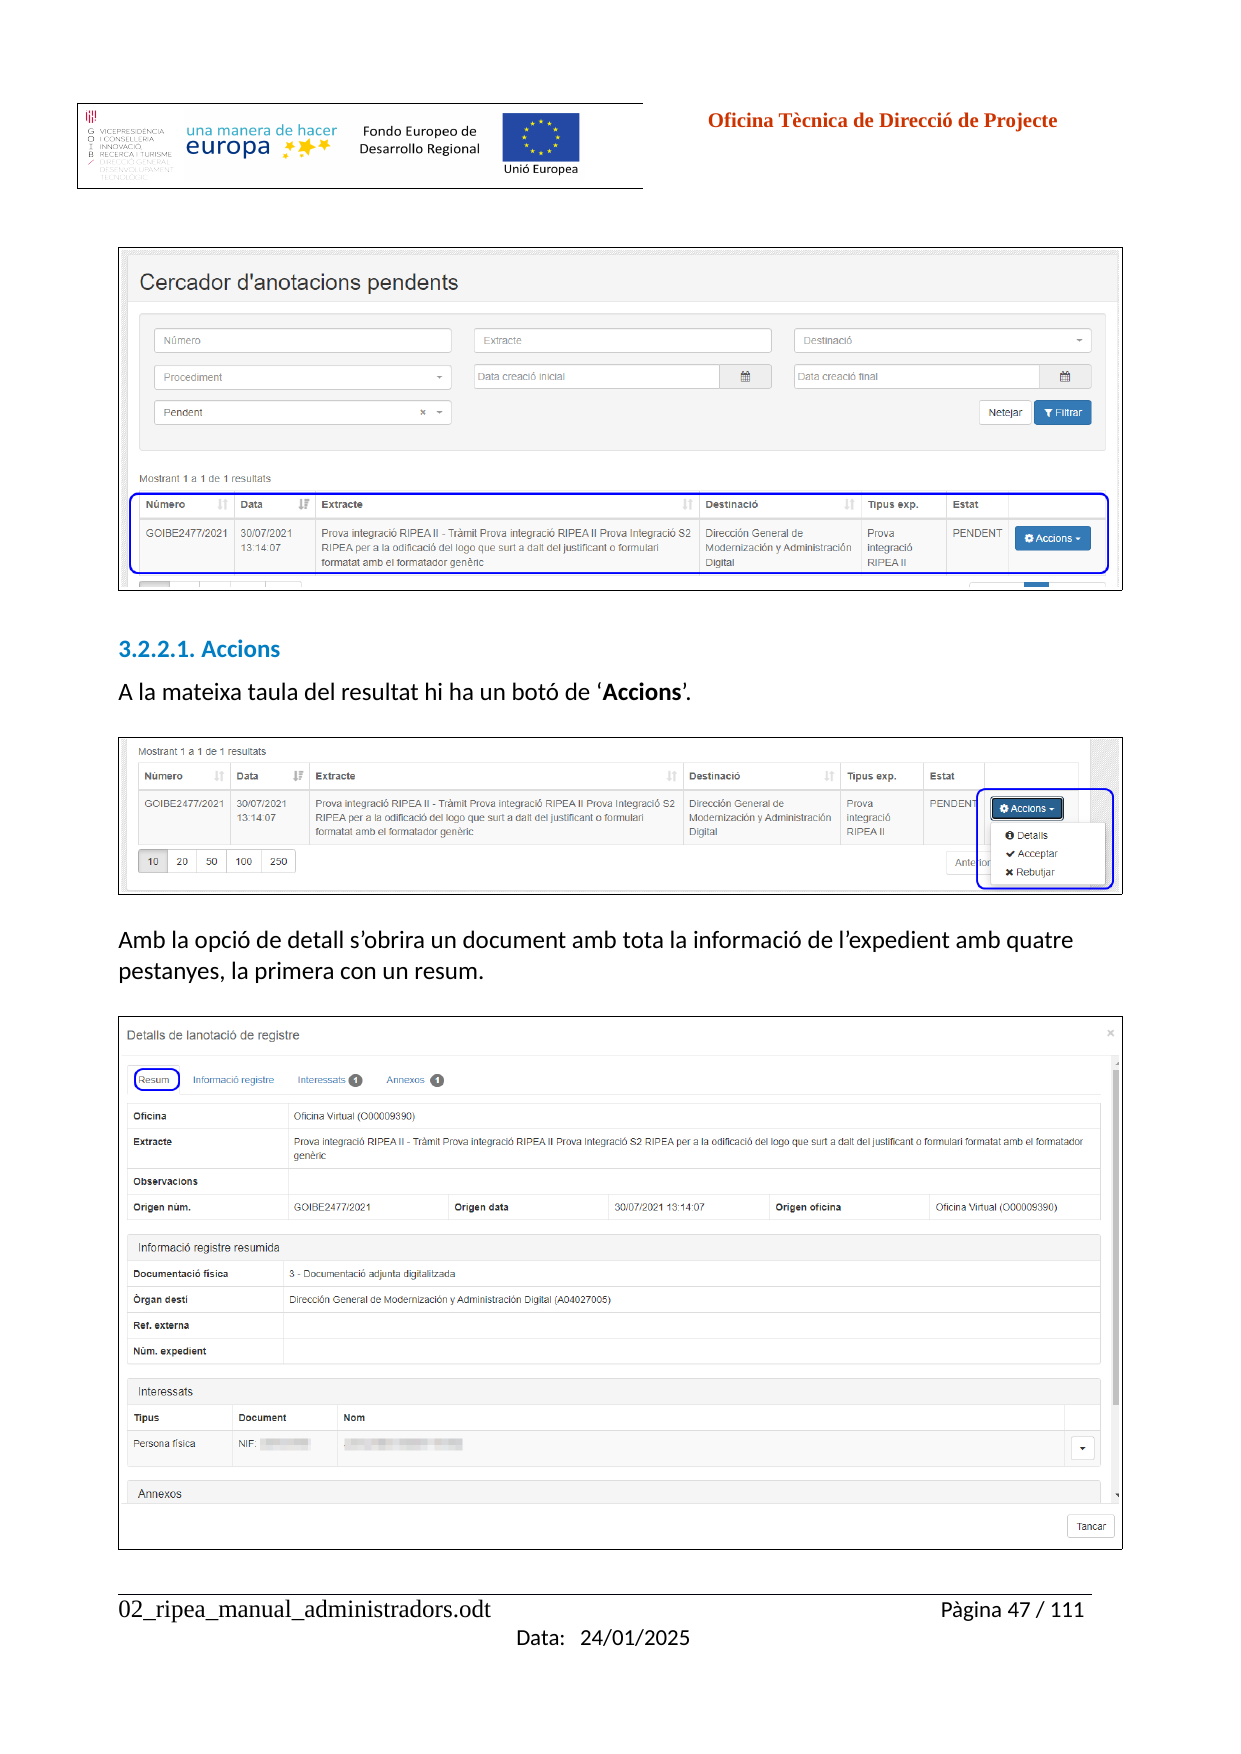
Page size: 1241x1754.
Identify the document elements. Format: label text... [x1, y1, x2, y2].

text Amb la opció de detall s’obrira un document amb tota la informació de l’expedient amb quatre pestanyes, la primera con un resum. [118, 925, 1122, 986]
picture [121, 250, 1119, 587]
picture [184, 108, 585, 182]
picture [121, 739, 1119, 892]
picture [82, 108, 178, 182]
subtitle 3.2.2.1. Accions [118, 633, 1122, 663]
picture [121, 1019, 1119, 1546]
text A la mateixa taula del resultat hi ha un botó de ‘Accions’. [118, 676, 1122, 706]
